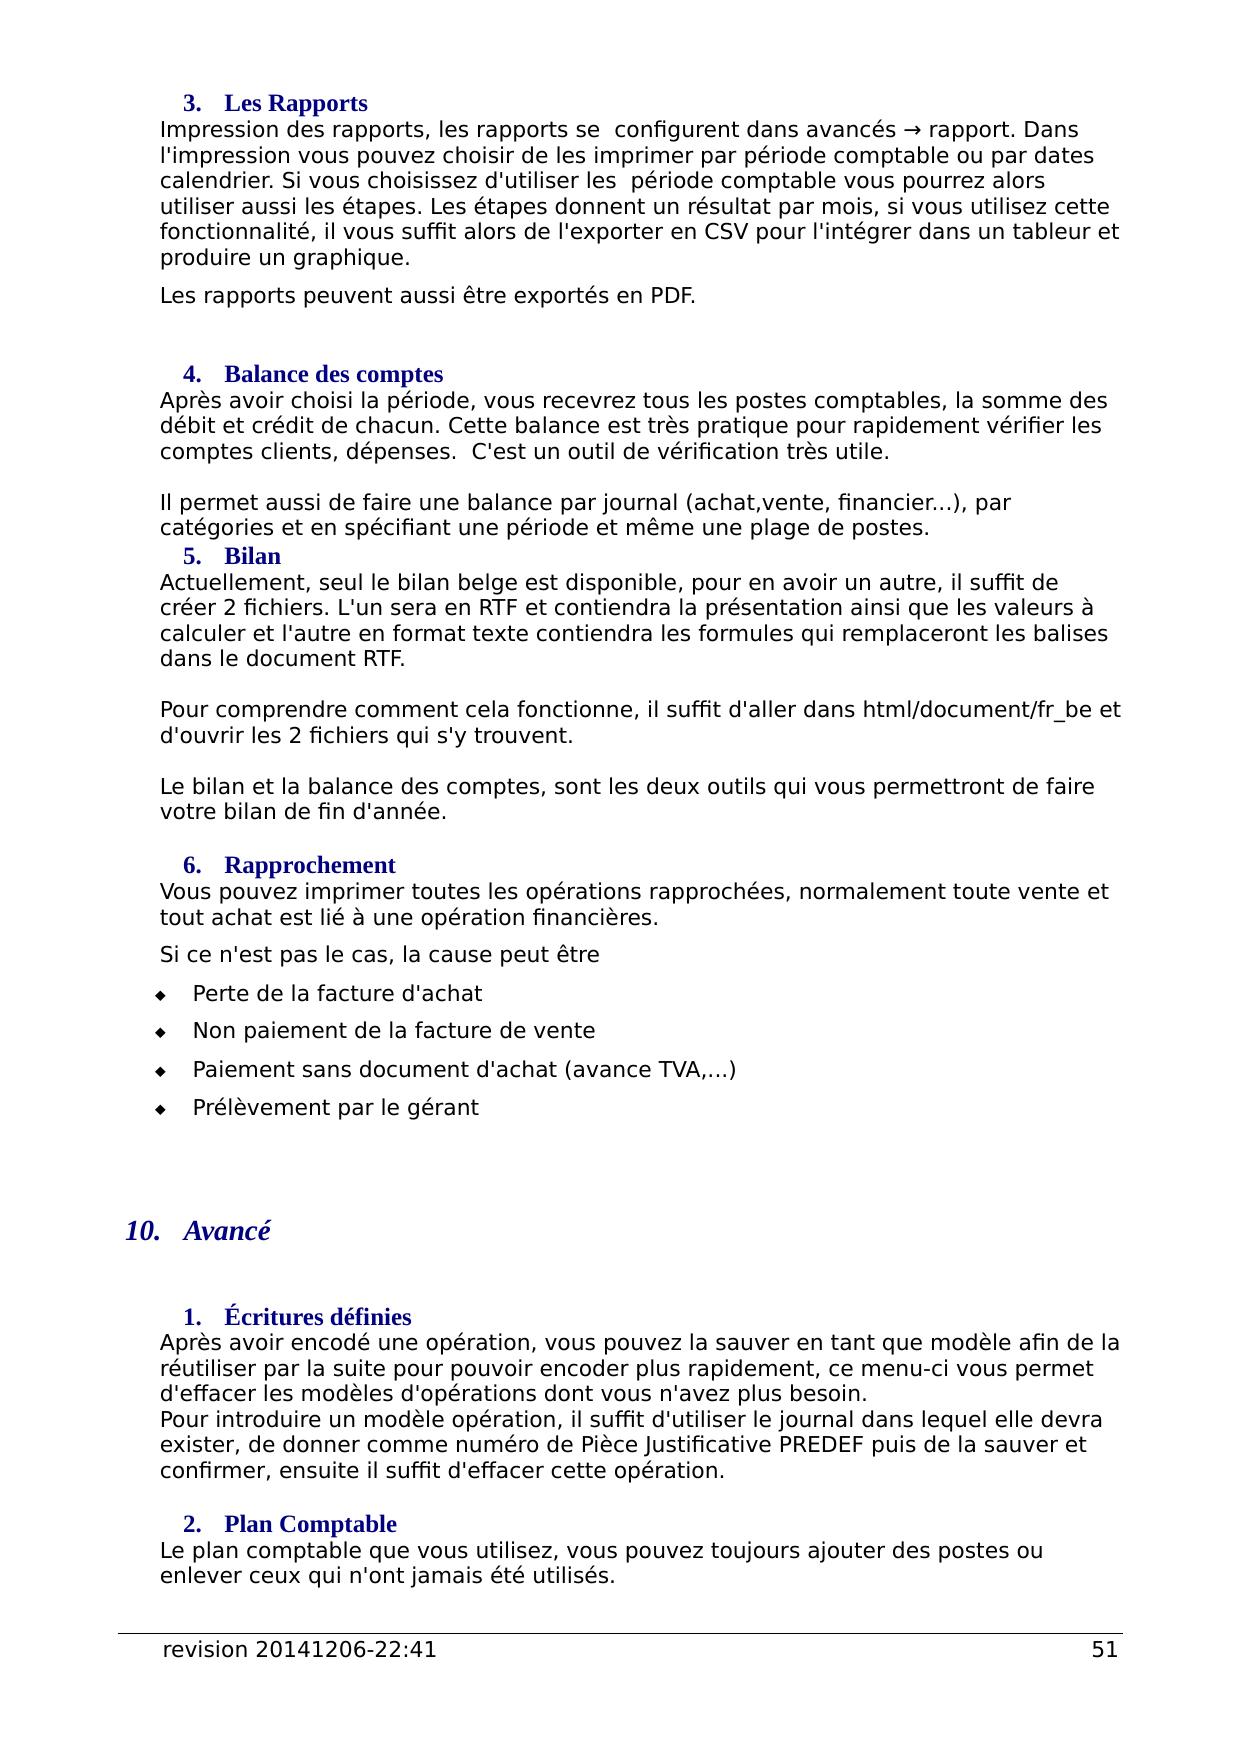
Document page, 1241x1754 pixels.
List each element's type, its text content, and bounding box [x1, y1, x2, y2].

subtitle Bilan [177, 541, 1123, 569]
text Si ce n'est pas le cas, la cause peut être [159, 943, 1123, 968]
subtitle Les Rapports [177, 88, 1123, 117]
text Impression des rapports, les rapports se configurent dans avancés → rapport. Dans l'impression vous pouvez choisir de les imprimer par période comptable ou par dates calendrier. Si vous choisissez d'utiliser les période comptable vous pourrez alors utiliser aussi les étapes. Les étapes donnent un résultat par mois, si vous utilisez cette fonctionnalité, il vous suffit alors de l'exporter en CSV pour l'intégrer dans un tableur et produire un graphique. [159, 117, 1123, 270]
list Perte de la facture d'achat [155, 981, 1123, 1006]
text Pour introduire un modèle opération, il suffit d'utiliser le journal dans lequel elle devra exister, de donner comme numéro de Pièce Justificative PREDEF puis de la sauver et confirmer, ensuite il suffit d'effacer cette opération. [159, 1407, 1123, 1484]
text Le bilan et la balance des comptes, sont les deux outils qui vous permettront de faire votre bilan de fin d'année. [159, 774, 1123, 825]
text Le plan comptable que vous utilisez, vous pouvez toujours ajouter des postes ou enlever ceux qui n'ont jamais été utilisés. [159, 1538, 1123, 1589]
subtitle Rapprochement [177, 850, 1123, 879]
list Prélèvement par le gérant [155, 1095, 1123, 1120]
list Non paiement de la facture de vente [155, 1019, 1123, 1044]
text Actuellement, seul le bilan belge est disponible, pour en avoir un autre, il suffit de créer 2 fichiers. L'un sera en RTF et contiendra la présentation ainsi que les valeurs à calculer et l'autre en format texte contiendra les formules qui remplaceront les balises dans le document RTF. [159, 569, 1123, 672]
text Les rapports peuvent aussi être exportés en PDF. [159, 283, 1123, 308]
text Il permet aussi de faire une balance par journal (achat,vente, financier...), par catégories et en spécifiant une période et même une plage de postes. [159, 490, 1123, 541]
text Après avoir choisi la période, vous recevrez tous les postes comptables, la somme des débit et crédit de chacun. Cette balance est très pratique pour rapidement vérifier les comptes clients, dépenses. C'est un outil de vérification très utile. [159, 388, 1123, 464]
text Vous pouvez imprimer toutes les opérations rapprochées, normalement toute vente et tout achat est lié à une opération financières. [159, 879, 1123, 930]
list Paiement sans document d'achat (avance TVA,...) [155, 1057, 1123, 1082]
subtitle Avancé [117, 1213, 1123, 1247]
subtitle Balance des comptes [177, 359, 1123, 388]
subtitle Plan Comptable [177, 1509, 1123, 1538]
text Pour comprendre comment cela fonctionne, il suffit d'aller dans html/document/fr_be et d'ouvrir les 2 fichiers qui s'y trouvent. [159, 697, 1123, 748]
subtitle Écritures définies [177, 1302, 1123, 1331]
text Après avoir encodé une opération, vous pouvez la sauver en tant que modèle afin de la réutiliser par la suite pour pouvoir encoder plus rapidement, ce menu-ci vous permet d'effacer les modèles d'opérations dont vous n'avez plus besoin. [159, 1331, 1123, 1407]
